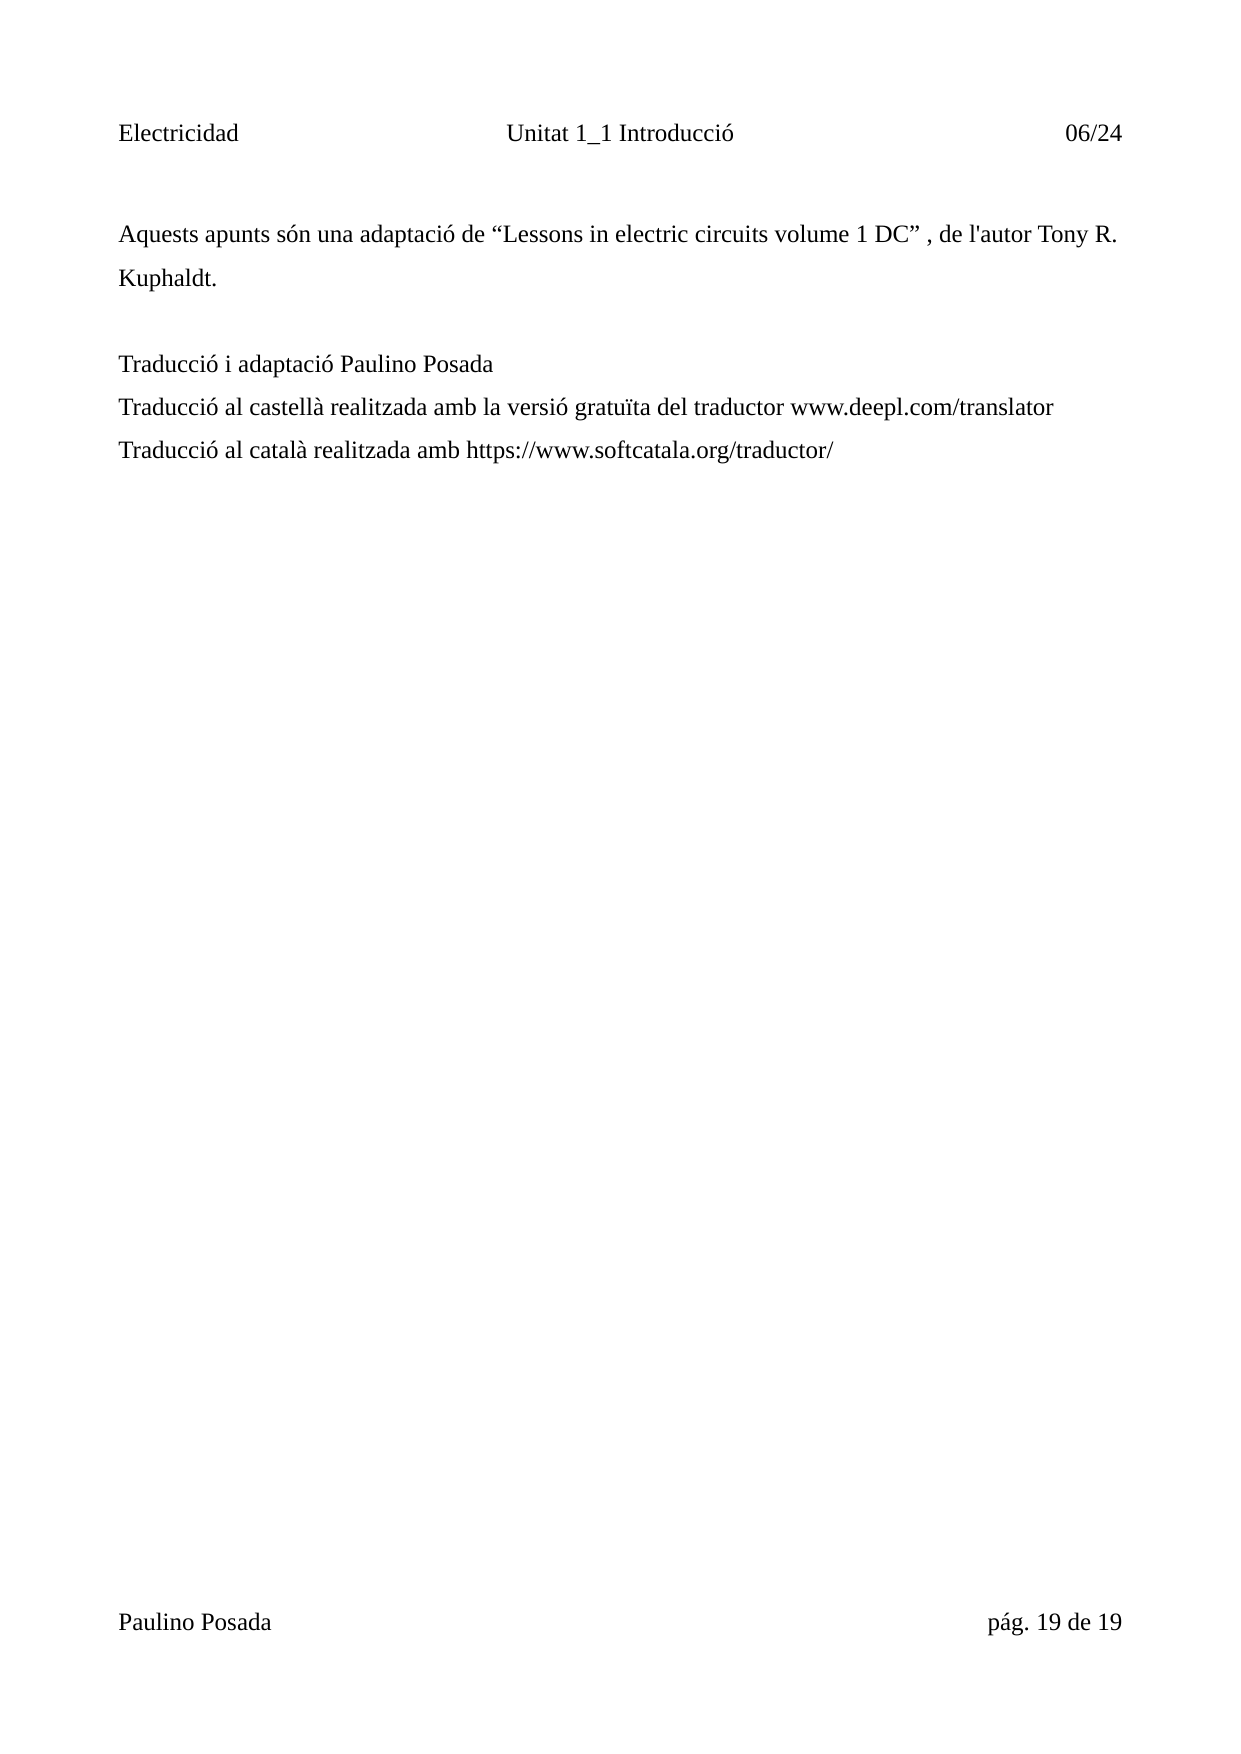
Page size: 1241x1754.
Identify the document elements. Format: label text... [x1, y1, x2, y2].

text Aquests apunts són una adaptació de “Lessons in electric circuits volume 1 DC” , de l'autor Tony R. Kuphaldt. [118, 219, 1122, 291]
text Traducció al castellà realitzada amb la versió gratuïta del traductor www.deepl.com/translator [118, 392, 1122, 421]
text Traducció al català realitzada amb https://www.softcatala.org/traductor/ [118, 435, 1122, 464]
text Traducció i adaptació Paulino Posada [118, 349, 1122, 378]
